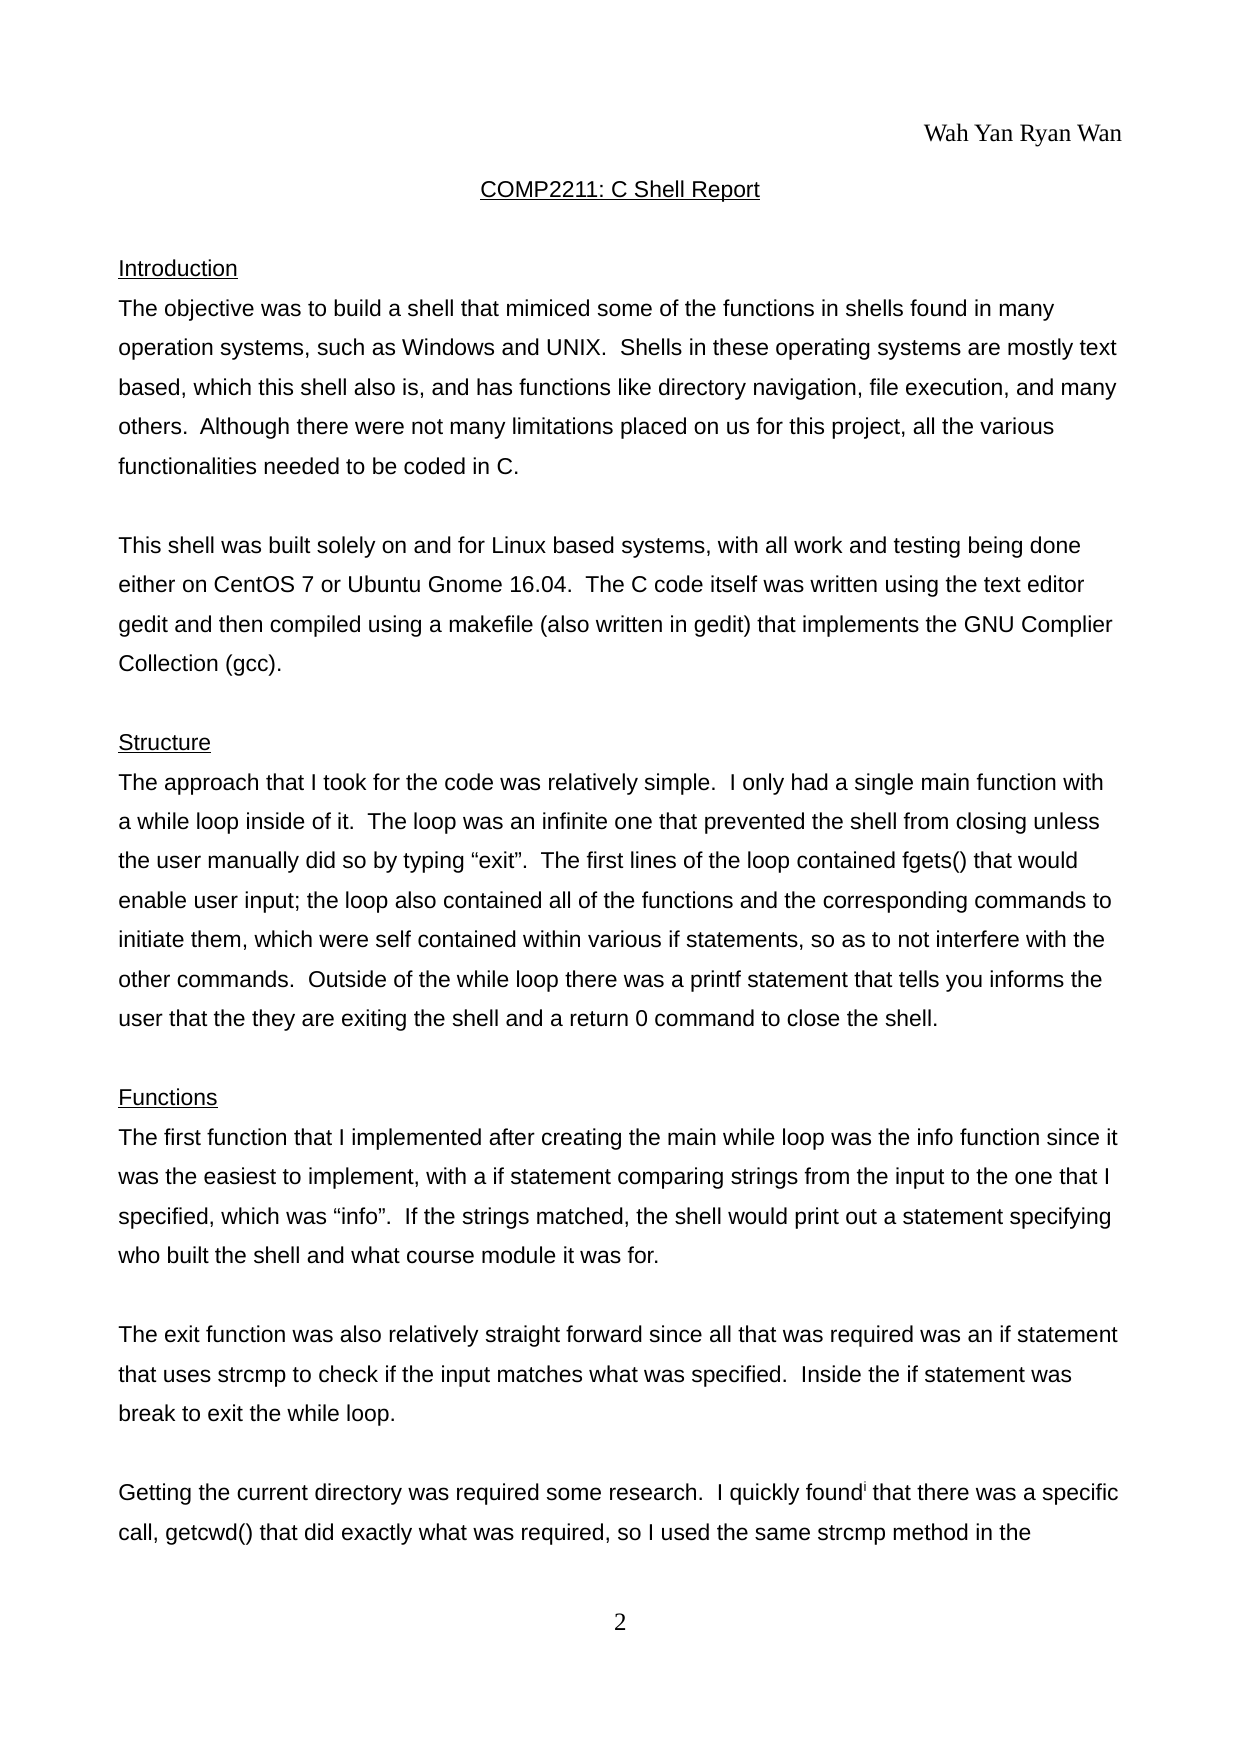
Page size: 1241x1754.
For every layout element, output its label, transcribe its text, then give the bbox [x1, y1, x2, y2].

text The exit function was also relatively straight forward since all that was required was an if statement that uses strcmp to check if the input matches what was specified. Inside the if statement was break to exit the while loop. [118, 1321, 1122, 1427]
text The objective was to build a shell that mimiced some of the functions in shells found in many operation systems, such as Windows and UNIX. Shells in these operating systems are mostly text based, which this shell also is, and has functions like directory navigation, file execution, and many others. Although there were not many limitations placed on us for this project, all the various functionalities needed to be coded in C. [118, 295, 1122, 479]
text The first function that I implemented after creating the main while loop was the info function since it was the easiest to implement, with a if statement comparing strings from the input to the one that I specified, which was “info”. If the strings matched, the shell would print out a statement specifying who built the shell and what course module it was for. [118, 1124, 1122, 1269]
text The approach that I took for the code was relatively simple. I only had a single main function with a while loop inside of it. The loop was an infinite one that prevented the shell from closing unless the user manually did so by typing “exit”. The first lines of the loop contained fgets() that would enable user input; the loop also contained all of the functions and the corresponding commands to initiate them, which were self contained within various if statements, so as to not interfere with the other commands. Outside of the while loop there was a printf statement that tells you informs the user that the they are exiting the shell and a return 0 command to close the shell. [118, 768, 1122, 1032]
text Getting the current directory was required some research. I quickly found that there was a specific call, getcwd() that did exactly what was required, so I used the same strcmp method in the [118, 1479, 1122, 1545]
text Functions [118, 1084, 1122, 1111]
text COMP2211: C Shell Report [118, 176, 1122, 203]
text Introduction [118, 255, 1122, 282]
text This shell was built solely on and for Linux based systems, with all work and testing being done either on CentOS 7 or Ubuntu Gnome 16.04. The C code itself was written using the text editor gedit and then compiled using a makefile (also written in gedit) that implements the GNU Complier Collection (gcc). [118, 532, 1122, 676]
text Structure [118, 729, 1122, 755]
